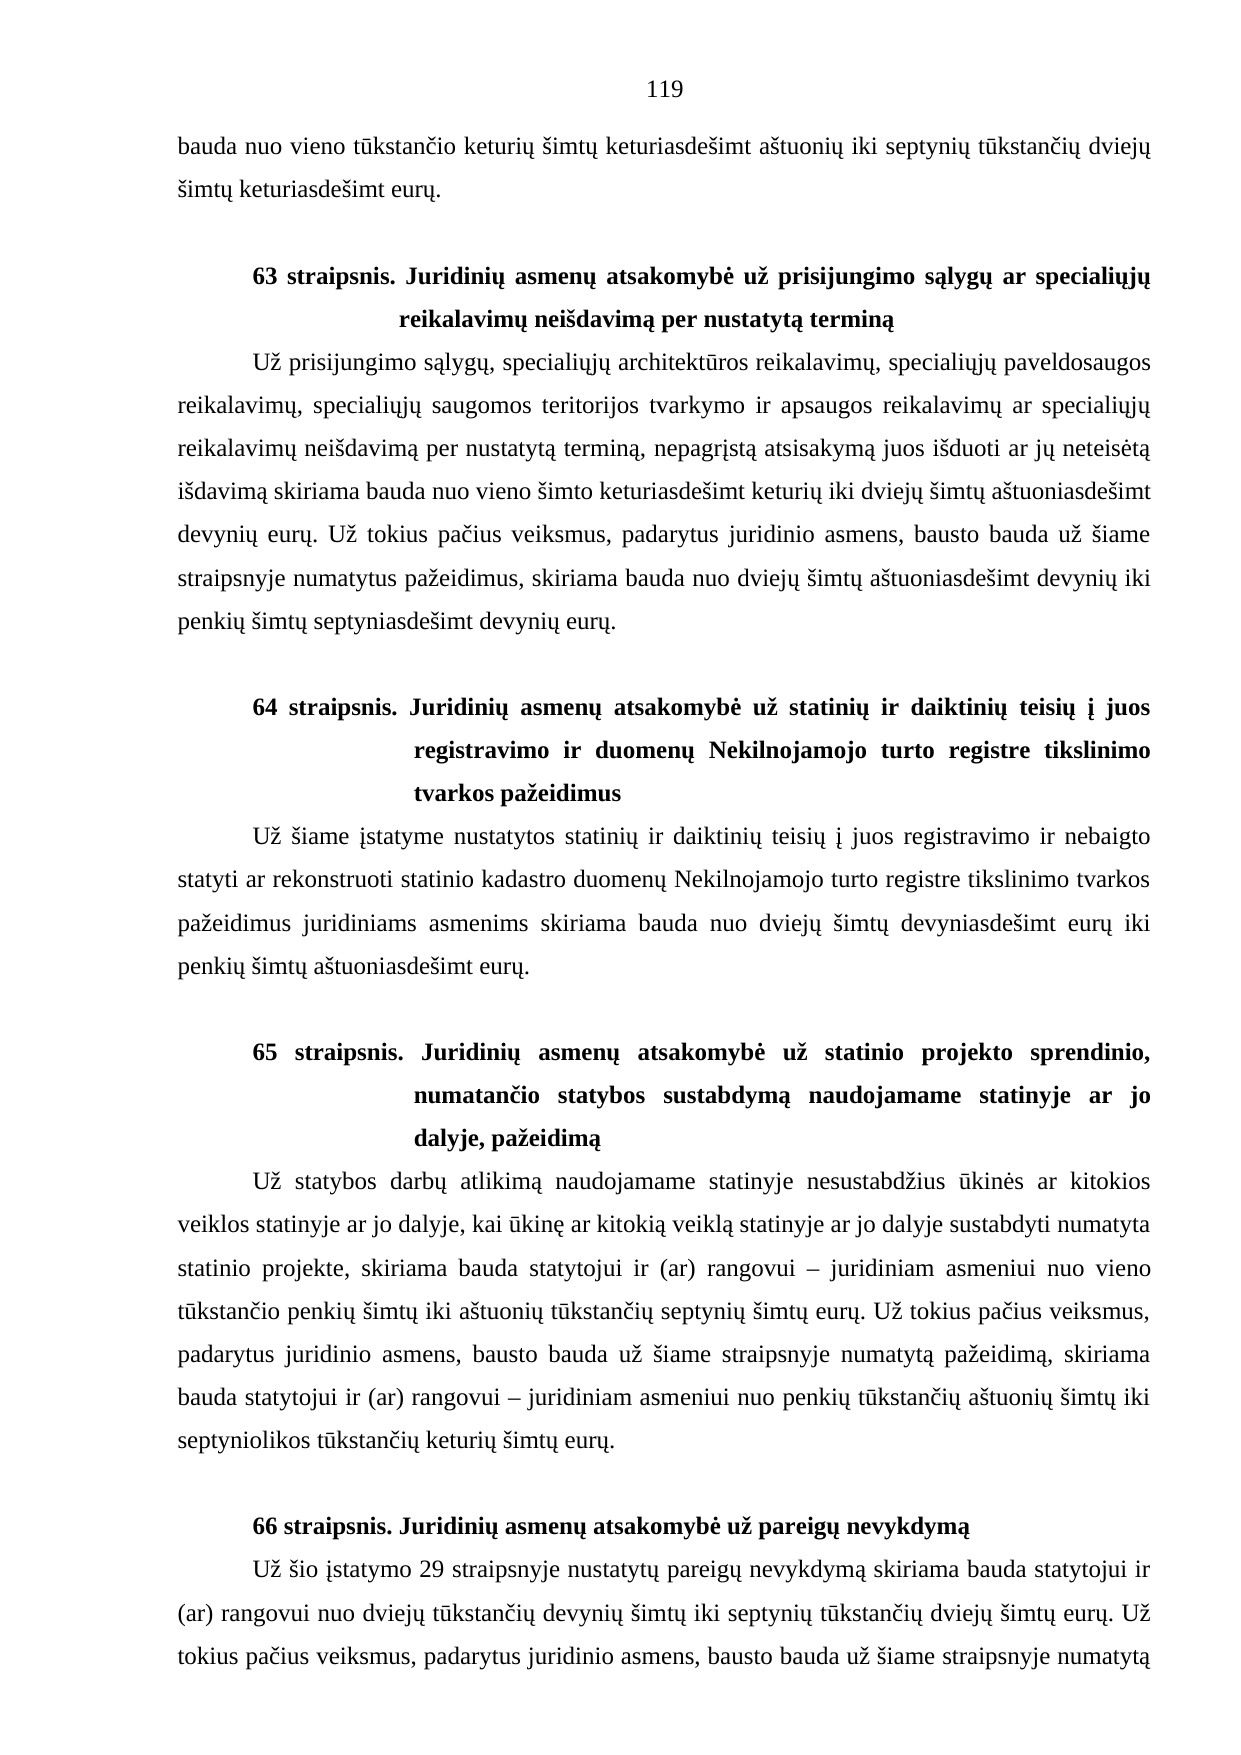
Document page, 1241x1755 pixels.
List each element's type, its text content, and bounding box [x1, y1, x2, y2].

text Už šiame įstatyme nustatytos statinių ir daiktinių teisių į juos registravimo ir nebaigto statyti ar rekonstruoti statinio kadastro duomenų Nekilnojamojo turto registre tikslinimo tvarkos pažeidimus juridiniams asmenims skiriama bauda nuo dviejų šimtų devyniasdešimt eurų iki penkių šimtų aštuoniasdešimt eurų. [177, 821, 1152, 979]
text 63 straipsnis. Juridinių asmenų atsakomybė už prisijungimo sąlygų ar specialiųjų reikalavimų neišdavimą per nustatytą terminą [252, 261, 1152, 333]
text Už statybos darbų atlikimą naudojamame statinyje nesustabdžius ūkinės ar kitokios veiklos statinyje ar jo dalyje, kai ūkinę ar kitokią veiklą statinyje ar jo dalyje sustabdyti numatyta statinio projekte, skiriama bauda statytojui ir (ar) rangovui – juridiniam asmeniui nuo vieno tūkstančio penkių šimtų iki aštuonių tūkstančių septynių šimtų eurų. Už tokius pačius veiksmus, padarytus juridinio asmens, bausto bauda už šiame straipsnyje numatytą pažeidimą, skiriama bauda statytojui ir (ar) rangovui – juridiniam asmeniui nuo penkių tūkstančių aštuonių šimtų iki septyniolikos tūkstančių keturių šimtų eurų. [177, 1166, 1152, 1454]
text bauda nuo vieno tūkstančio keturių šimtų keturiasdešimt aštuonių iki septynių tūkstančių dviejų šimtų keturiasdešimt eurų. [177, 131, 1152, 203]
text 66 straipsnis. Juridinių asmenų atsakomybė už pareigų nevykdymą [177, 1511, 1152, 1540]
text 65 straipsnis. Juridinių asmenų atsakomybė už statinio projekto sprendinio, numatančio statybos sustabdymą naudojamame statinyje ar jo dalyje, pažeidimą [252, 1037, 1152, 1152]
text Už šio įstatymo 29 straipsnyje nustatytų pareigų nevykdymą skiriama bauda statytojui ir (ar) rangovui nuo dviejų tūkstančių devynių šimtų iki septynių tūkstančių dviejų šimtų eurų. Už tokius pačius veiksmus, padarytus juridinio asmens, bausto bauda už šiame straipsnyje numatytą [177, 1554, 1152, 1669]
text Už prisijungimo sąlygų, specialiųjų architektūros reikalavimų, specialiųjų paveldosaugos reikalavimų, specialiųjų saugomos teritorijos tvarkymo ir apsaugos reikalavimų ar specialiųjų reikalavimų neišdavimą per nustatytą terminą, nepagrįstą atsisakymą juos išduoti ar jų neteisėtą išdavimą skiriama bauda nuo vieno šimto keturiasdešimt keturių iki dviejų šimtų aštuoniasdešimt devynių eurų. Už tokius pačius veiksmus, padarytus juridinio asmens, bausto bauda už šiame straipsnyje numatytus pažeidimus, skiriama bauda nuo dviejų šimtų aštuoniasdešimt devynių iki penkių šimtų septyniasdešimt devynių eurų. [177, 347, 1152, 634]
text 64 straipsnis. Juridinių asmenų atsakomybė už statinių ir daiktinių teisių į juos registravimo ir duomenų Nekilnojamojo turto registre tikslinimo tvarkos pažeidimus [252, 692, 1152, 807]
